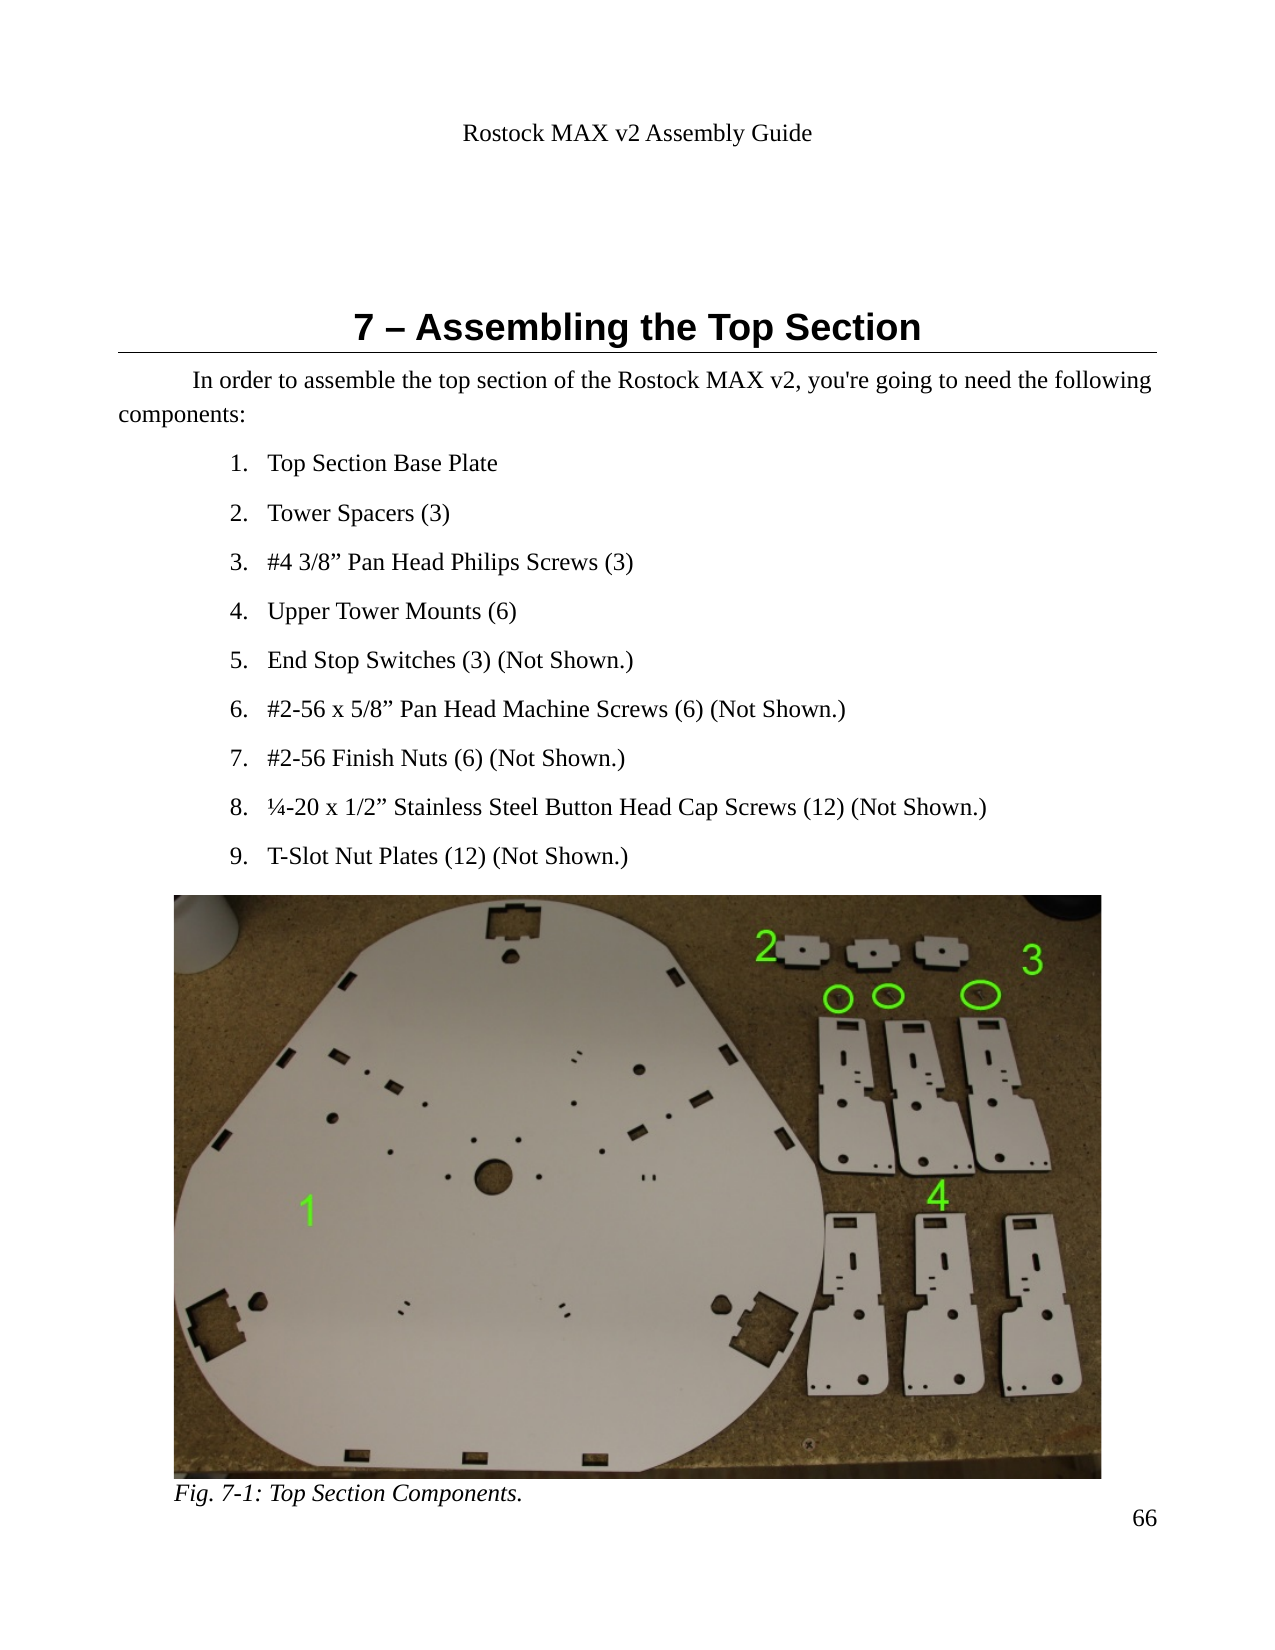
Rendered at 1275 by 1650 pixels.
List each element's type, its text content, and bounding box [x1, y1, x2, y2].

list Tower Spacers (3) [229, 498, 1157, 526]
list Top Section Base Plate [229, 448, 1157, 477]
list [174, 883, 1101, 895]
subtitle 7 – Assembling the Top Section [118, 300, 1157, 352]
list T-Slot Nut Plates (12) (Not Shown.) [229, 841, 1157, 870]
list #4 3/8” Pan Head Philips Screws (3) [229, 547, 1157, 575]
list End Stop Switches (3) (Not Shown.) [229, 645, 1157, 673]
text In order to assemble the top section of the Rostock MAX v2, you're going to need the following components: [118, 365, 1157, 428]
list #2-56 x 5/8” Pan Head Machine Screws (6) (Not Shown.) [229, 694, 1157, 723]
list ¼-20 x 1/2” Stainless Steel Button Head Cap Screws (12) (Not Shown.) [229, 792, 1157, 821]
list #2-56 Finish Nuts (6) (Not Shown.) [229, 743, 1157, 772]
list Upper Tower Mounts (6) [229, 596, 1157, 624]
picture [173, 895, 1102, 1479]
list Fig. 7-1: Top Section Components. [174, 1479, 1101, 1507]
